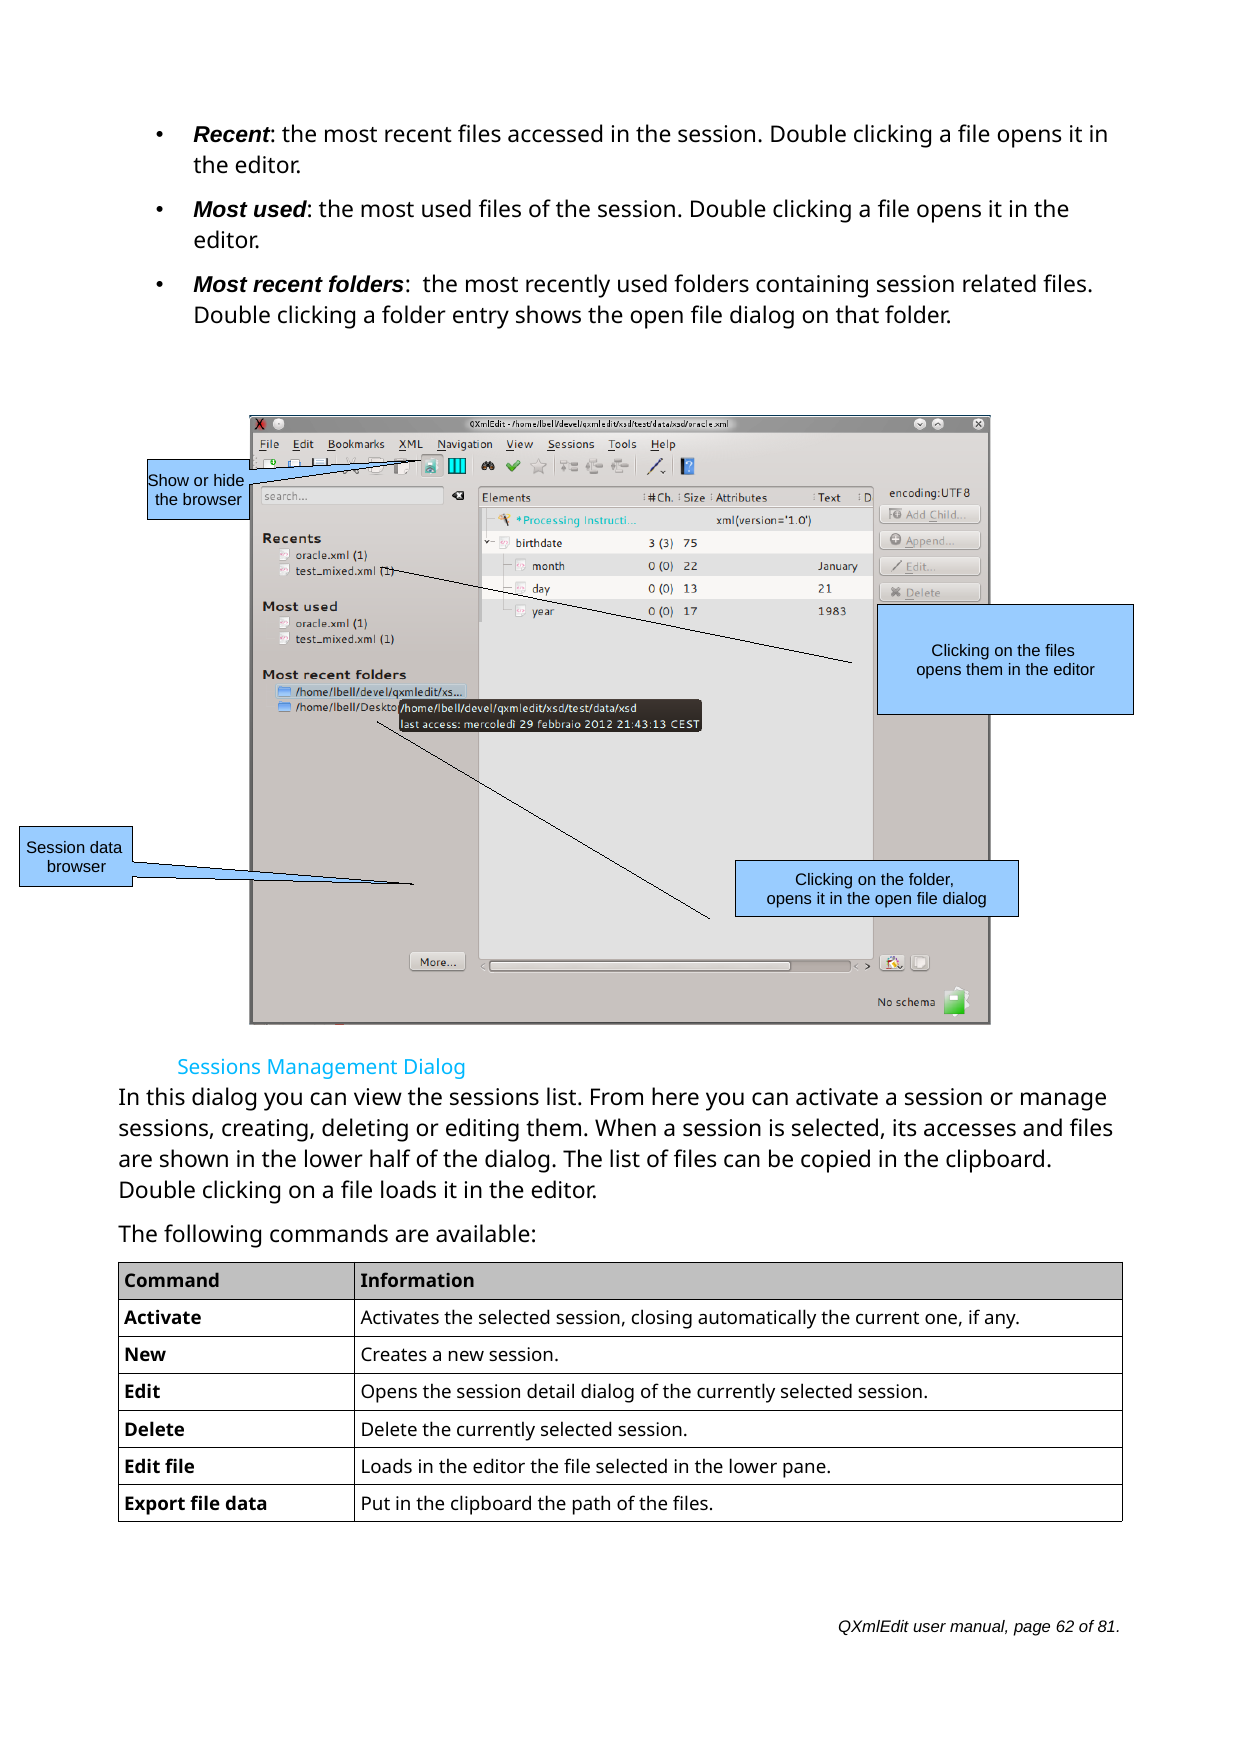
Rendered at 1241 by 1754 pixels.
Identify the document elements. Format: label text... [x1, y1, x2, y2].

table_cell Delete [119, 1411, 354, 1447]
table_cell New [119, 1337, 354, 1373]
table_cell Opens the session detail dialog of the currently selected session. [355, 1374, 1122, 1410]
list Recent: the most recent files accessed in the session. Double clicking a file opens it in the editor. [156, 118, 1122, 181]
picture [249, 415, 991, 1025]
text In this dialog you can view the sessions list. From here you can activate a session or manage sessions, creating, deleting or editing them. When a session is selected, its accesses and files are shown in the lower half of the dialog. The list of files can be copied in the clipboard. Double clicking on a file loads it in the editor. [118, 1080, 1122, 1205]
table_header Information [355, 1263, 1122, 1299]
text Sessions Management Dialog [177, 1052, 1122, 1080]
list Most recent folders: the most recently used folders containing session related files. Double clicking a folder entry shows the open file dialog on that folder. [156, 268, 1122, 331]
table_header Command [119, 1263, 354, 1299]
table_cell Creates a new session. [355, 1337, 1122, 1373]
table_cell Edit [119, 1374, 354, 1410]
table_cell Put in the clipboard the path of the files. [355, 1485, 1122, 1521]
table_cell Loads in the editor the file selected in the lower pane. [355, 1448, 1122, 1484]
text The following commands are available: [118, 1218, 1122, 1249]
table_cell Activates the selected session, closing automatically the current one, if any. [355, 1300, 1122, 1336]
table_cell Delete the currently selected session. [355, 1411, 1122, 1447]
list Most used: the most used files of the session. Double clicking a file opens it in the editor. [156, 193, 1122, 256]
table_cell Edit file [119, 1448, 354, 1484]
table_cell Activate [119, 1300, 354, 1336]
table_cell Export file data [119, 1485, 354, 1521]
